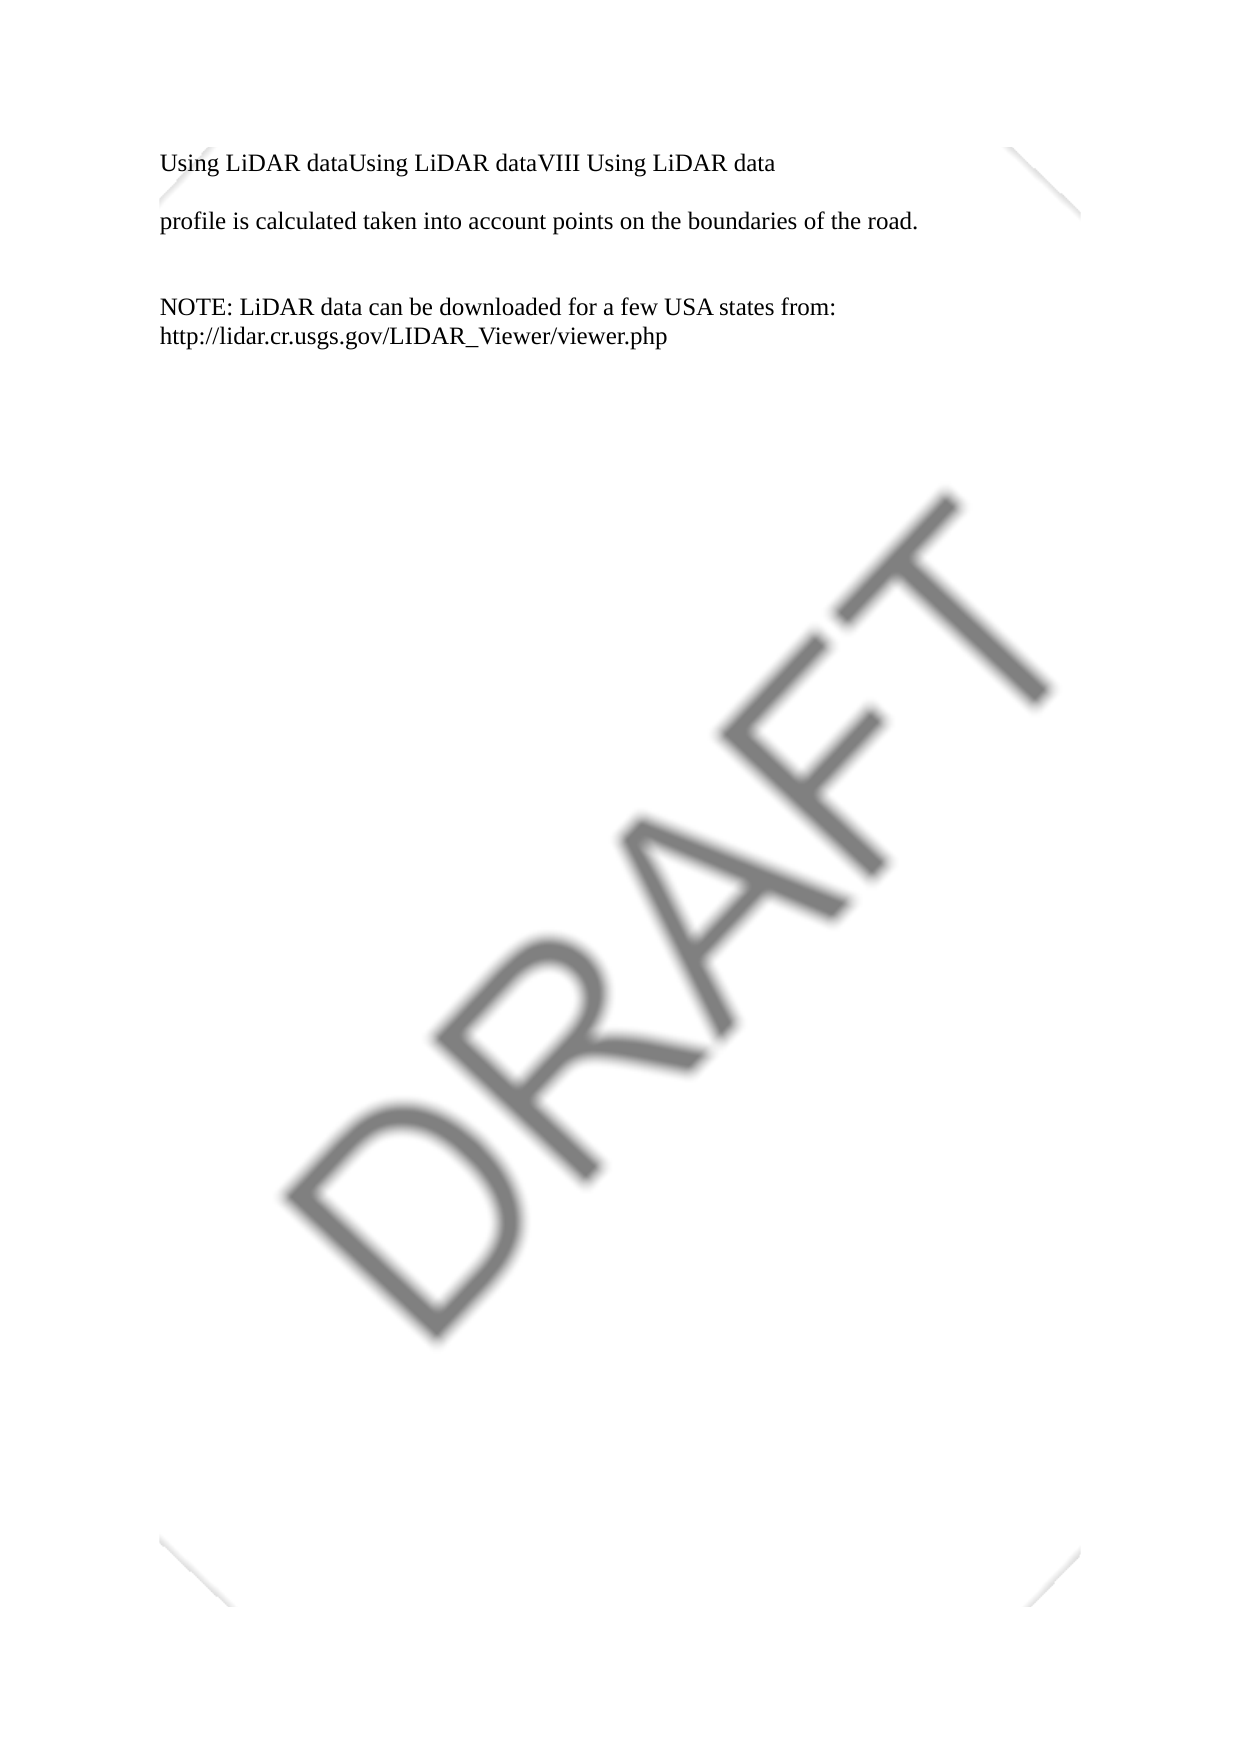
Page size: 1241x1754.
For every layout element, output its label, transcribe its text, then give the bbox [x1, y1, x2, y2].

text profile is calculated taken into account points on the boundaries of the road. [159, 206, 1081, 234]
picture [220, 476, 1021, 1277]
text http://lidar.cr.usgs.gov/LIDAR_Viewer/viewer.php [159, 321, 1081, 349]
text NOTE: LiDAR data can be downloaded for a few USA states from: [159, 292, 1081, 321]
